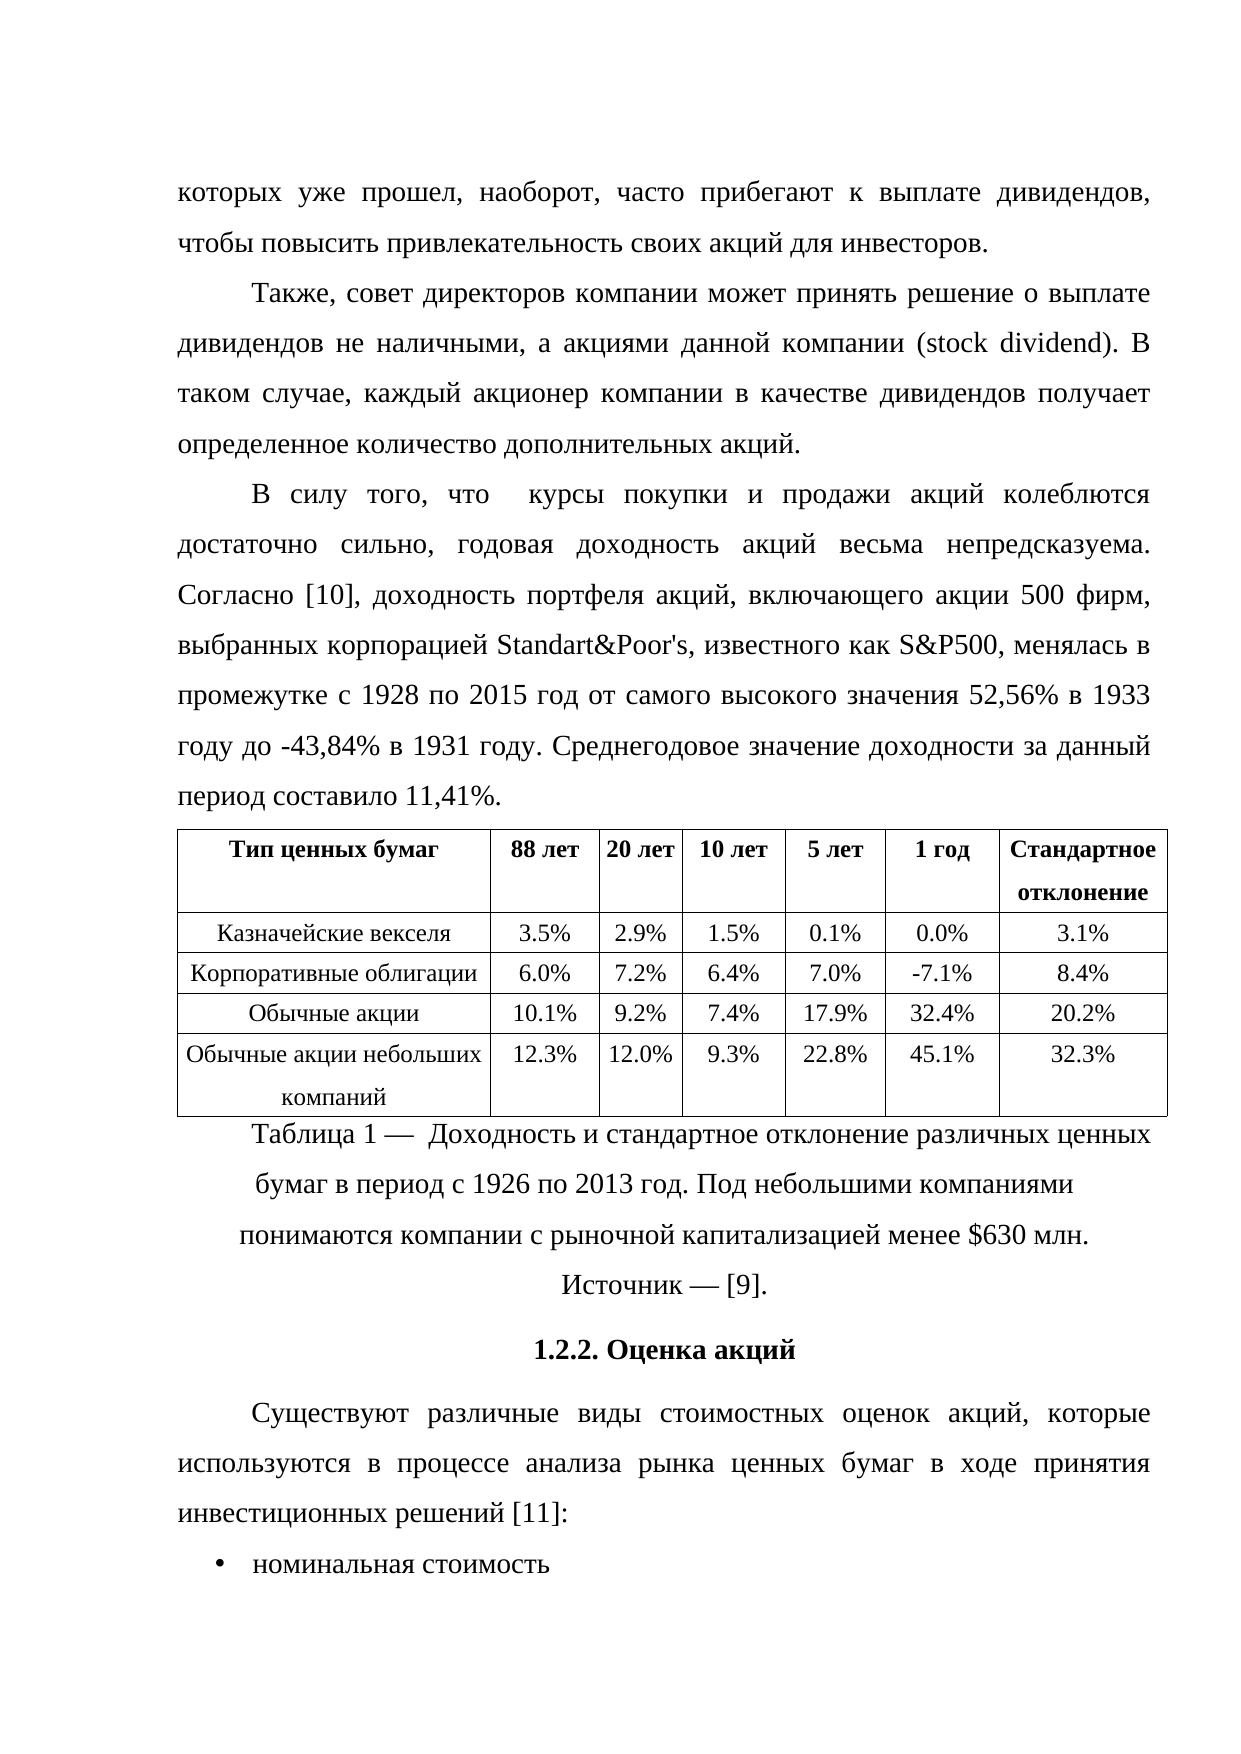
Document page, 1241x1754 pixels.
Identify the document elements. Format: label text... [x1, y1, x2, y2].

table_cell Обычные акции [178, 994, 490, 1033]
table_cell 0.0% [886, 913, 999, 952]
table_cell 17.9% [786, 994, 885, 1033]
text Также, совет директоров компании может принять решение о выплате дивидендов не наличными, а акциями данной компании (stock dividend). В таком случае, каждый акционер компании в качестве дивидендов получает определенное количество дополнительных акций. [177, 275, 1152, 459]
table_cell -7.1% [886, 953, 999, 992]
subtitle 1.2.2. Оценка акций [177, 1332, 1152, 1366]
table_header 10 лет [683, 830, 785, 912]
table_header 5 лет [786, 830, 885, 912]
table_cell 7.0% [786, 953, 885, 992]
text Таблица 1 — Доходность и стандартное отклонение различных ценных бумаг в период с 1926 по 2013 год. Под небольшими компаниями понимаются компании с рыночной капитализацией менее $630 млн. Источник — [9]. [177, 1117, 1152, 1301]
table_cell 20.2% [1000, 994, 1167, 1033]
table_cell 45.1% [886, 1034, 999, 1116]
table_cell 7.2% [600, 953, 682, 992]
list номинальная стоимость [215, 1546, 1152, 1579]
text В силу того, что курсы покупки и продажи акций колеблются достаточно сильно, годовая доходность акций весьма непредсказуема. Согласно [10], доходность портфеля акций, включающего акции 500 фирм, выбранных корпорацией Standart&Poor's, известного как S&P500, менялась в промежутке с 1928 по 2015 год от самого высокого значения 52,56% в 1933 году до -43,84% в 1931 году. Среднегодовое значение доходности за данный период составило 11,41%. [177, 476, 1152, 812]
table_cell 2.9% [600, 913, 682, 952]
table_cell 22.8% [786, 1034, 885, 1116]
table_cell 3.5% [491, 913, 599, 952]
table_cell 7.4% [683, 994, 785, 1033]
table_cell 6.4% [683, 953, 785, 992]
table_cell 12.3% [491, 1034, 599, 1116]
table_header Стандартное отклонение [1000, 830, 1167, 912]
table_cell 6.0% [491, 953, 599, 992]
table_header 88 лет [491, 830, 599, 912]
table_cell 0.1% [786, 913, 885, 952]
table_cell 9.2% [600, 994, 682, 1033]
table_cell 32.3% [1000, 1034, 1167, 1116]
table_cell 1.5% [683, 913, 785, 952]
table_cell 9.3% [683, 1034, 785, 1116]
text которых уже прошел, наоборот, часто прибегают к выплате дивидендов, чтобы повысить привлекательность своих акций для инвесторов. [177, 174, 1152, 258]
table_cell 12.0% [600, 1034, 682, 1116]
table_cell 8.4% [1000, 953, 1167, 992]
table_header 20 лет [600, 830, 682, 912]
table_header Тип ценных бумаг [178, 830, 490, 912]
table_cell 10.1% [491, 994, 599, 1033]
table_cell Обычные акции небольших компаний [178, 1034, 490, 1116]
table_header 1 год [886, 830, 999, 912]
table_cell Корпоративные облигации [178, 953, 490, 992]
text Существуют различные виды стоимостных оценок акций, которые используются в процессе анализа рынка ценных бумаг в ходе принятия инвестиционных решений [11]: [177, 1395, 1152, 1529]
table_cell 3.1% [1000, 913, 1167, 952]
table_cell 32.4% [886, 994, 999, 1033]
table_cell Казначейские векселя [178, 913, 490, 952]
